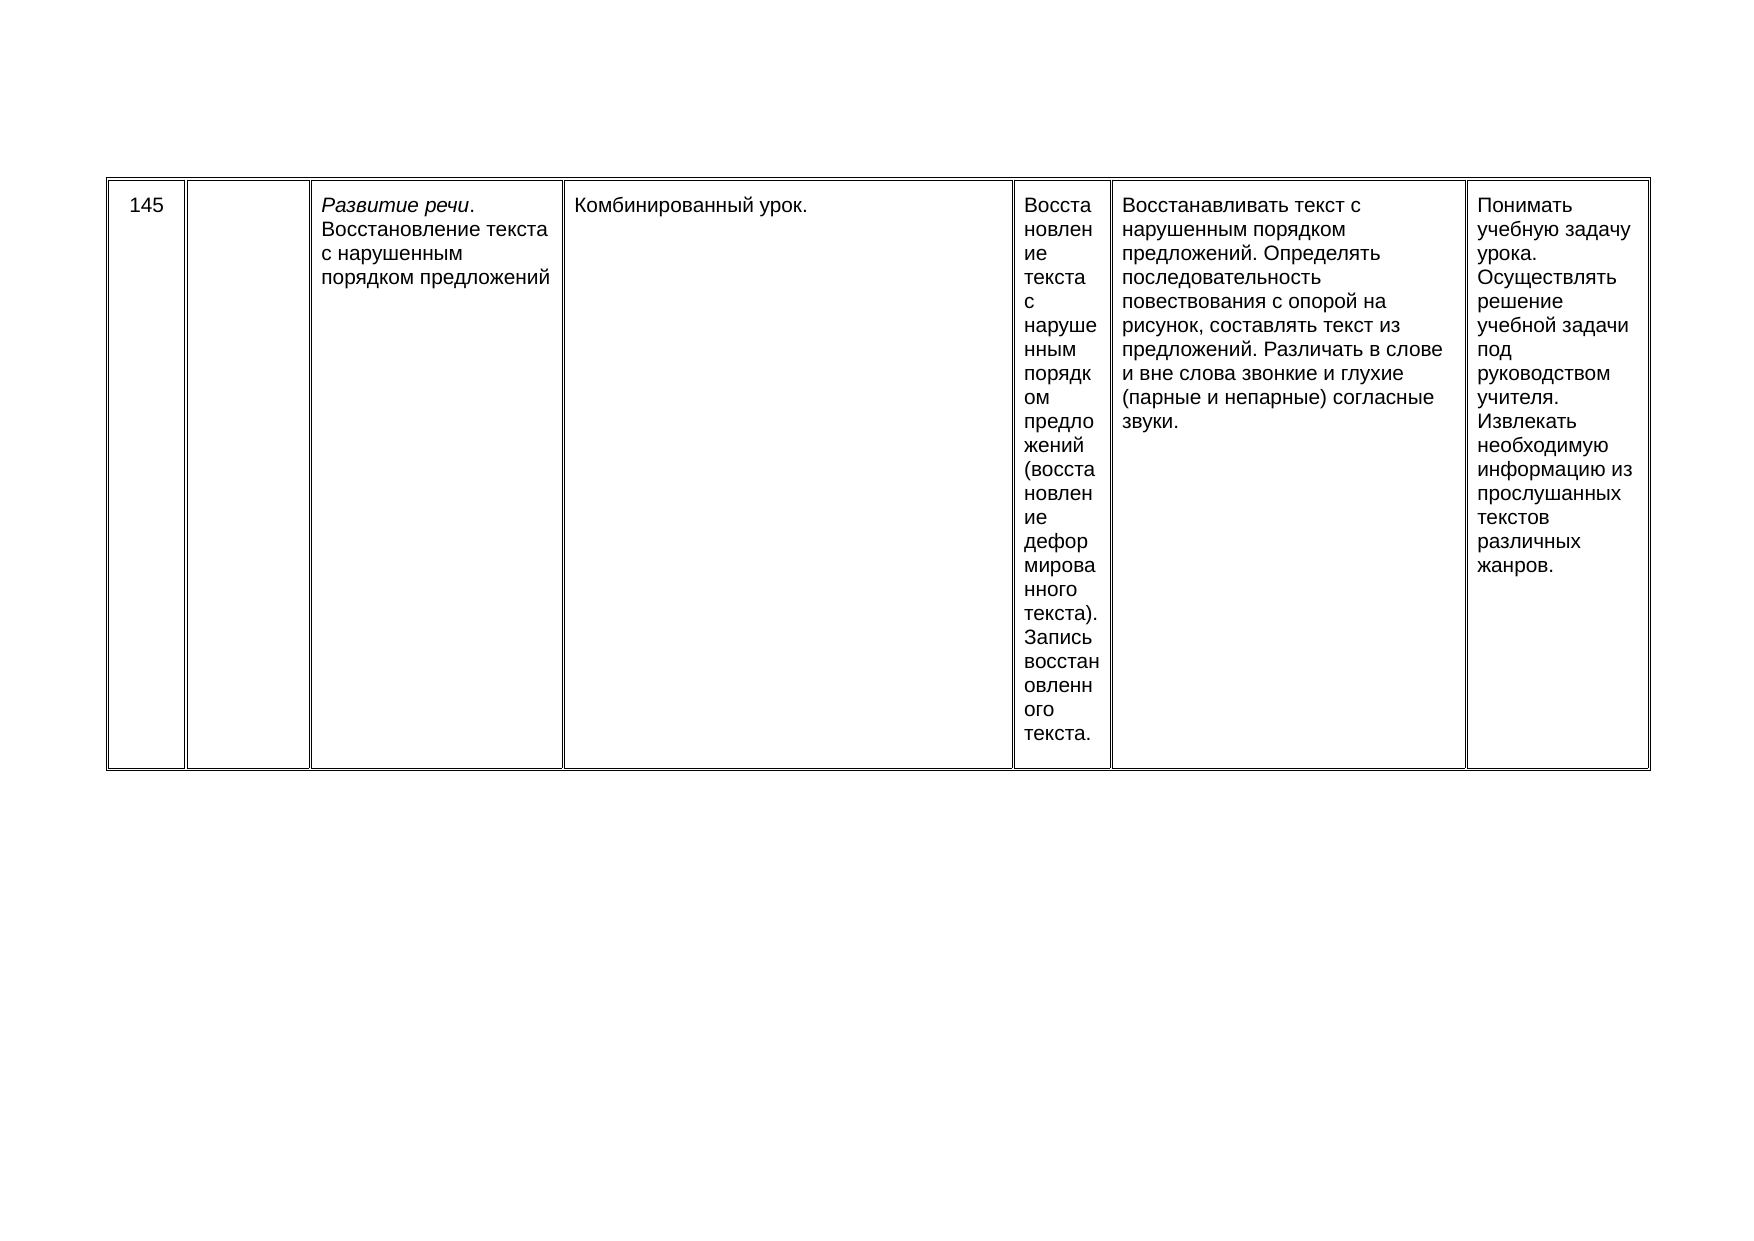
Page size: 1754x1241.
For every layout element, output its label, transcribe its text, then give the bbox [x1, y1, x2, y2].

table_cell Восстановление текста с нарушенным порядком предложений (восстановление деформированного текста). Запись восстановленного текста. [1015, 181, 1110, 768]
table_cell 145 [109, 181, 184, 768]
table_cell [188, 181, 309, 768]
table_cell Развитие речи. Восстановление текста с нарушенным порядком предложений [312, 181, 562, 768]
table_cell Восстанавливать текст с нарушенным порядком предложений. Определять последовательность повествования с опорой на рисунок, составлять текст из предложений. Различать в слове и вне слова звонкие и глухие (парные и непарные) согласные звуки. [1113, 181, 1465, 768]
table_cell Понимать учебную задачу урока. Осуществлять решение учебной задачи под руководством учителя. Извлекать необходимую информацию из прослушанных текстов различных жанров. [1468, 181, 1648, 768]
table_cell Комбинированный урок. [565, 181, 1012, 768]
